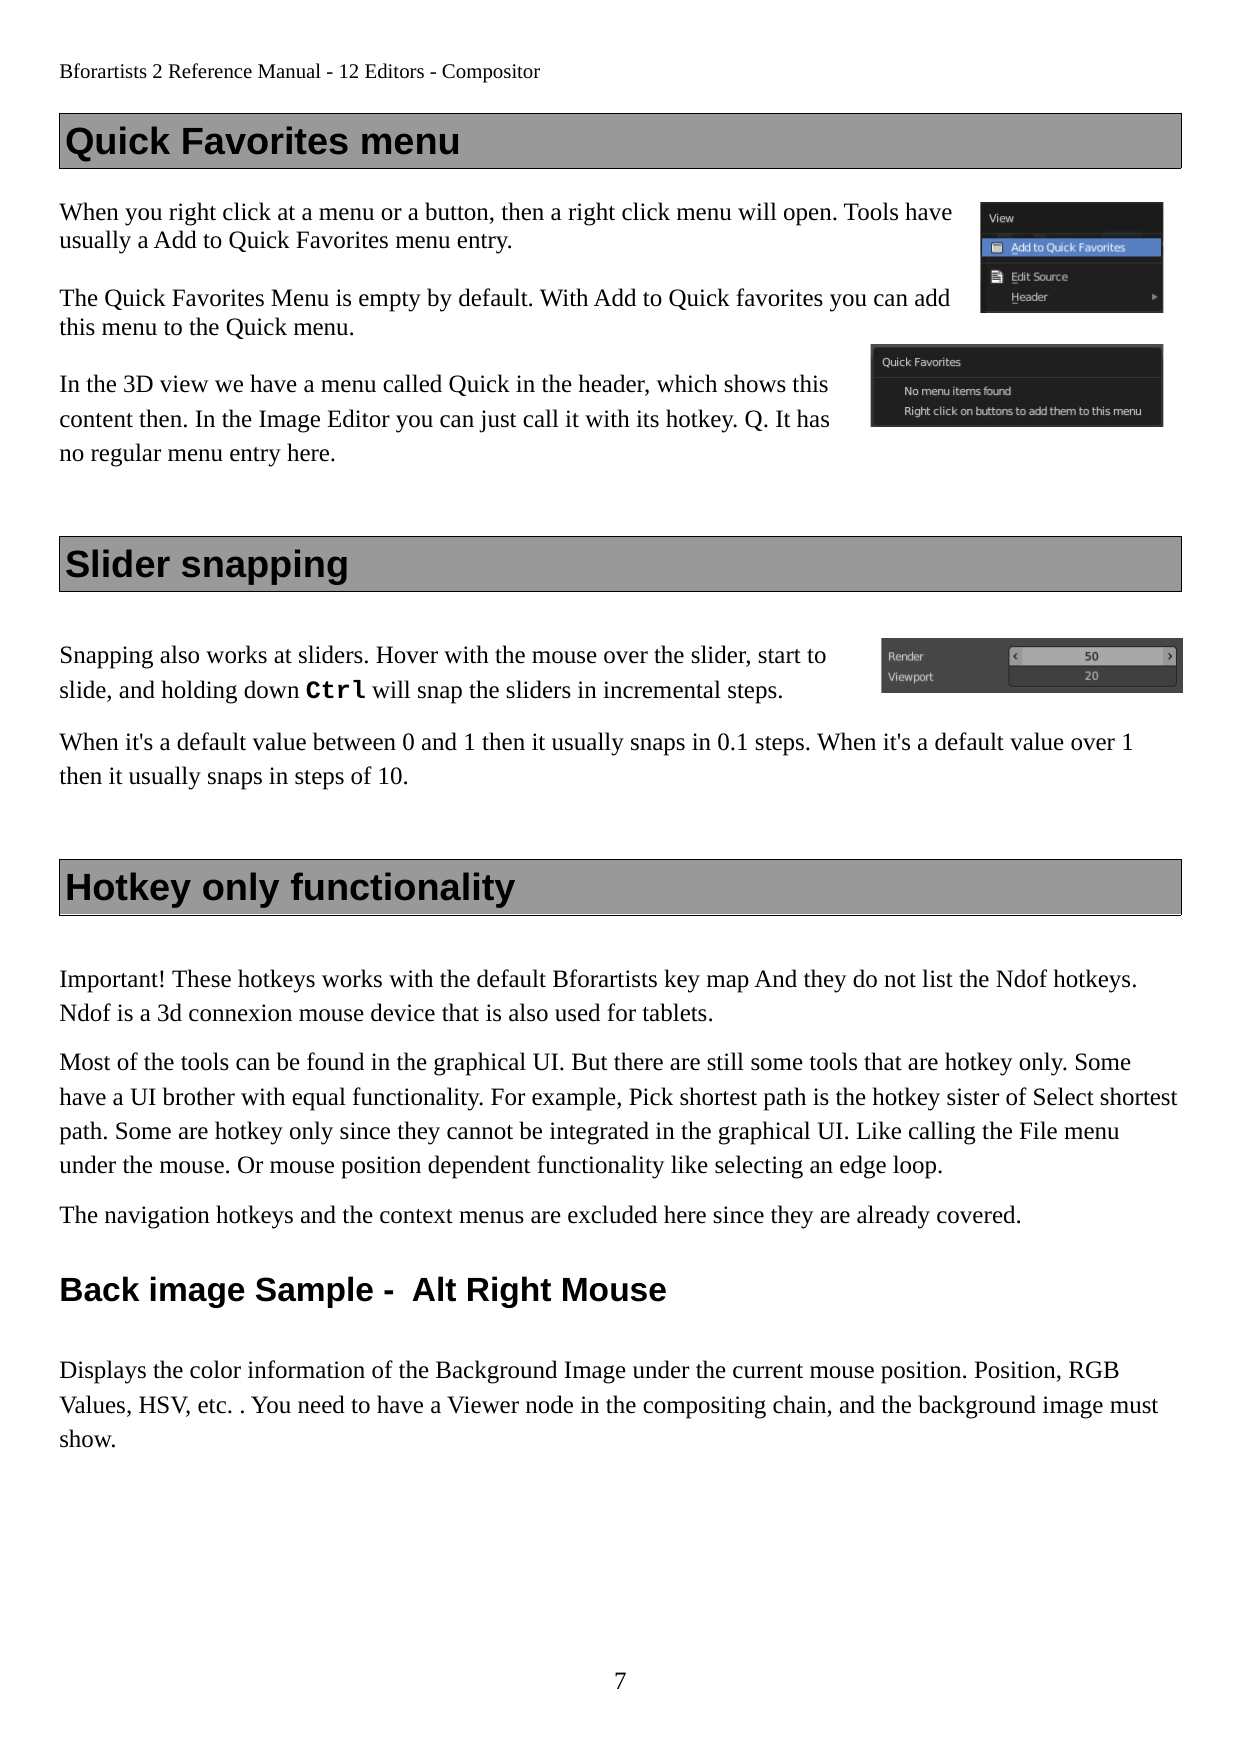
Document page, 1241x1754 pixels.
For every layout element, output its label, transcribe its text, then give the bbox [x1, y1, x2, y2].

text Snapping also works at sliders. Hover with the mouse over the slider, start to slide, and holding down Ctrl will snap the sliders in incremental steps. [59, 641, 1181, 706]
picture [980, 202, 1164, 313]
text Most of the tools can be found in the graphical UI. But there are still some tools that are hotkey only. Some have a UI brother with equal functionality. For example, Pick shortest path is the hotkey sister of Select shortest path. Some are hotkey only since they cannot be integrated in the graphical UI. Like calling the File menu under the mouse. Or mouse position dependent functionality like selecting an edge loop. [59, 1047, 1181, 1179]
picture [881, 638, 1183, 693]
text When you right click at a menu or a button, then a right click menu will open. Tools have usually a Add to Quick Favorites menu entry. [59, 197, 1181, 254]
table_header Quick Favorites menu [60, 114, 1181, 168]
table_header Slider snapping [60, 537, 1181, 591]
text The navigation hotkeys and the context menus are excluded here since they are already covered. [59, 1200, 1181, 1228]
subtitle Back image Sample - Alt Right Mouse [59, 1269, 1181, 1308]
picture [870, 344, 1164, 427]
text In the 3D view we have a menu called Quick in the header, which shows this content then. In the Image Editor you can just call it with its hotkey. Q. It has no regular menu entry here. [59, 369, 1181, 467]
text The Quick Favorites Menu is empty by default. With Add to Quick favorites you can add this menu to the Quick menu. [59, 283, 1181, 340]
text When it's a default value between 0 and 1 then it usually snaps in 0.1 steps. When it's a default value over 1 then it usually snaps in steps of 10. [59, 727, 1181, 790]
table_header Hotkey only functionality [60, 860, 1181, 914]
text Displays the color information of the Background Image under the current mouse position. Position, RGB Values, HSV, etc. . You need to have a Viewer node in the compositing chain, and the background image must show. [59, 1321, 1181, 1522]
text Important! These hotkeys works with the default Bforartists key map And they do not list the Ndof hotkeys. Ndof is a 3d connexion mouse device that is also used for tablets. [59, 964, 1181, 1027]
